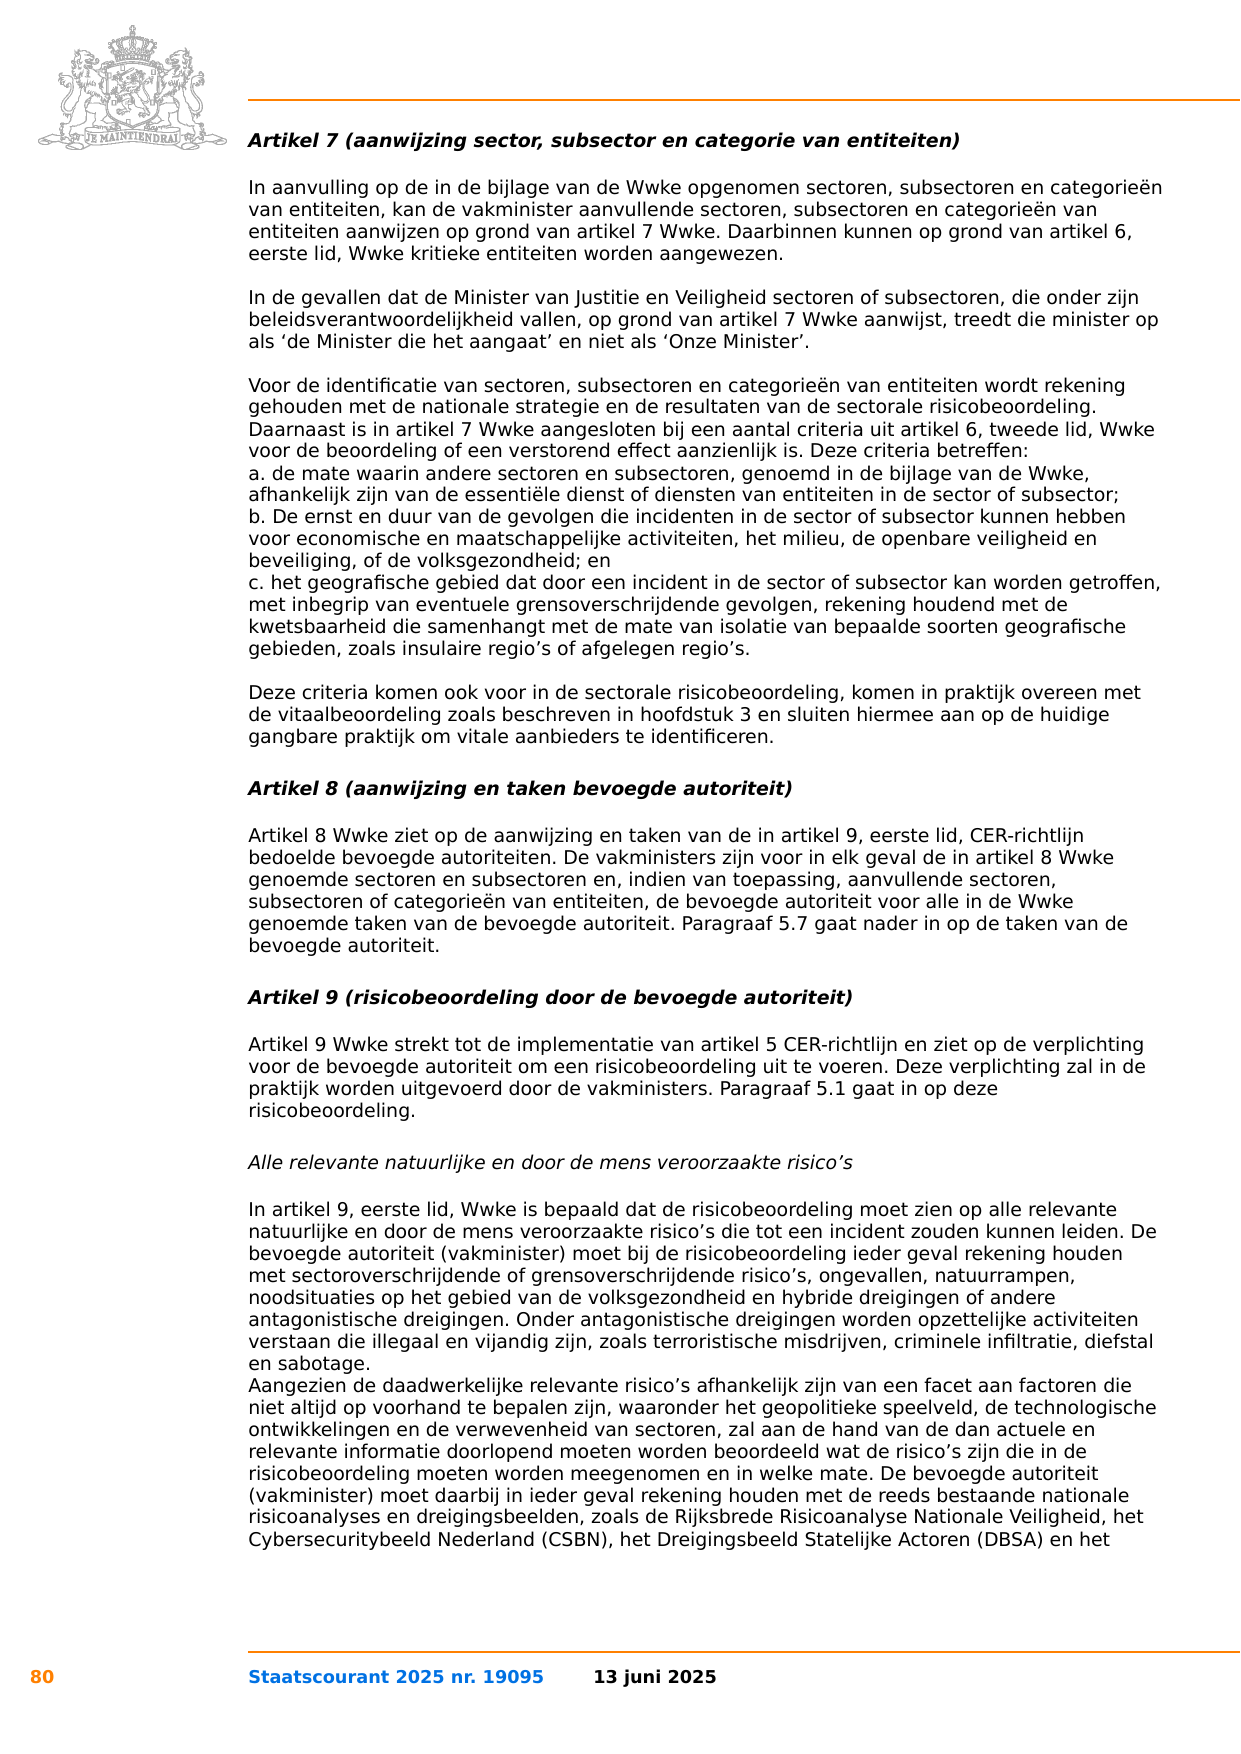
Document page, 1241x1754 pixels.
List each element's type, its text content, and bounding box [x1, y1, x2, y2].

subtitle Artikel 7 (aanwijzing sector, subsector en categorie van entiteiten) [248, 130, 1163, 152]
text Deze criteria komen ook voor in de sectorale risicobeoordeling, komen in praktijk overeen met de vitaalbeoordeling zoals beschreven in hoofdstuk 3 en sluiten hiermee aan op de huidige gangbare praktijk om vitale aanbieders te identificeren. [248, 682, 1163, 748]
text Aangezien de daadwerkelijke relevante risico’s afhankelijk zijn van een facet aan factoren die niet altijd op voorhand te bepalen zijn, waaronder het geopolitieke speelveld, de technologische ontwikkelingen en de verwevenheid van sectoren, zal aan de hand van de dan actuele en relevante informatie doorlopend moeten worden beoordeeld wat de risico’s zijn die in de risicobeoordeling moeten worden meegenomen en in welke mate. De bevoegde autoriteit (vakminister) moet daarbij in ieder geval rekening houden met de reeds bestaande nationale risicoanalyses en dreigingsbeelden, zoals de Rijksbrede Risicoanalyse Nationale Veiligheid, het Cybersecuritybeeld Nederland (CSBN), het Dreigingsbeeld Statelijke Actoren (DBSA) en het [248, 1374, 1163, 1550]
text c. het geografische gebied dat door een incident in de sector of subsector kan worden getroffen, met inbegrip van eventuele grensoverschrijdende gevolgen, rekening houdend met de kwetsbaarheid die samenhangt met de mate van isolatie van bepaalde soorten geografische gebieden, zoals insulaire regio’s of afgelegen regio’s. [248, 572, 1163, 660]
text b. De ernst en duur van de gevolgen die incidenten in de sector of subsector kunnen hebben voor economische en maatschappelijke activiteiten, het milieu, de openbare veiligheid en beveiliging, of de volksgezondheid; en [248, 506, 1163, 572]
text In aanvulling op de in de bijlage van de Wwke opgenomen sectoren, subsectoren en categorieën van entiteiten, kan de vakminister aanvullende sectoren, subsectoren en categorieën van entiteiten aanwijzen op grond van artikel 7 Wwke. Daarbinnen kunnen op grond van artikel 6, eerste lid, Wwke kritieke entiteiten worden aangewezen. [248, 177, 1163, 265]
text a. de mate waarin andere sectoren en subsectoren, genoemd in de bijlage van de Wwke, afhankelijk zijn van de essentiële dienst of diensten van entiteiten in de sector of subsector; [248, 462, 1163, 506]
subtitle Artikel 8 (aanwijzing en taken bevoegde autoriteit) [248, 778, 1163, 800]
text In artikel 9, eerste lid, Wwke is bepaald dat de risicobeoordeling moet zien op alle relevante natuurlijke en door de mens veroorzaakte risico’s die tot een incident zouden kunnen leiden. De bevoegde autoriteit (vakminister) moet bij de risicobeoordeling ieder geval rekening houden met sectoroverschrijdende of grensoverschrijdende risico’s, ongevallen, natuurrampen, noodsituaties op het gebied van de volksgezondheid en hybride dreigingen of andere antagonistische dreigingen. Onder antagonistische dreigingen worden opzettelijke activiteiten verstaan die illegaal en vijandig zijn, zoals terroristische misdrijven, criminele infiltratie, diefstal en sabotage. [248, 1199, 1163, 1374]
text Artikel 8 Wwke ziet op de aanwijzing en taken van de in artikel 9, eerste lid, CER-richtlijn bedoelde bevoegde autoriteiten. De vakministers zijn voor in elk geval de in artikel 8 Wwke genoemde sectoren en subsectoren en, indien van toepassing, aanvullende sectoren, subsectoren of categorieën van entiteiten, de bevoegde autoriteit voor alle in de Wwke genoemde taken van de bevoegde autoriteit. Paragraaf 5.7 gaat nader in op de taken van de bevoegde autoriteit. [248, 825, 1163, 957]
text In de gevallen dat de Minister van Justitie en Veiligheid sectoren of subsectoren, die onder zijn beleidsverantwoordelijkheid vallen, op grond van artikel 7 Wwke aanwijst, treedt die minister op als ‘de Minister die het aangaat’ en niet als ‘Onze Minister’. [248, 287, 1163, 353]
text Voor de identificatie van sectoren, subsectoren en categorieën van entiteiten wordt rekening gehouden met de nationale strategie en de resultaten van de sectorale risicobeoordeling. Daarnaast is in artikel 7 Wwke aangesloten bij een aantal criteria uit artikel 6, tweede lid, Wwke voor de beoordeling of een verstorend effect aanzienlijk is. Deze criteria betreffen: [248, 374, 1163, 462]
subtitle Artikel 9 (risicobeoordeling door de bevoegde autoriteit) [248, 987, 1163, 1009]
text Artikel 9 Wwke strekt tot de implementatie van artikel 5 CER-richtlijn en ziet op de verplichting voor de bevoegde autoriteit om een risicobeoordeling uit te voeren. Deze verplichting zal in de praktijk worden uitgevoerd door de vakministers. Paragraaf 5.1 gaat in op deze risicobeoordeling. [248, 1034, 1163, 1122]
picture [38, 25, 227, 150]
subtitle Alle relevante natuurlijke en door de mens veroorzaakte risico’s [248, 1152, 1163, 1174]
